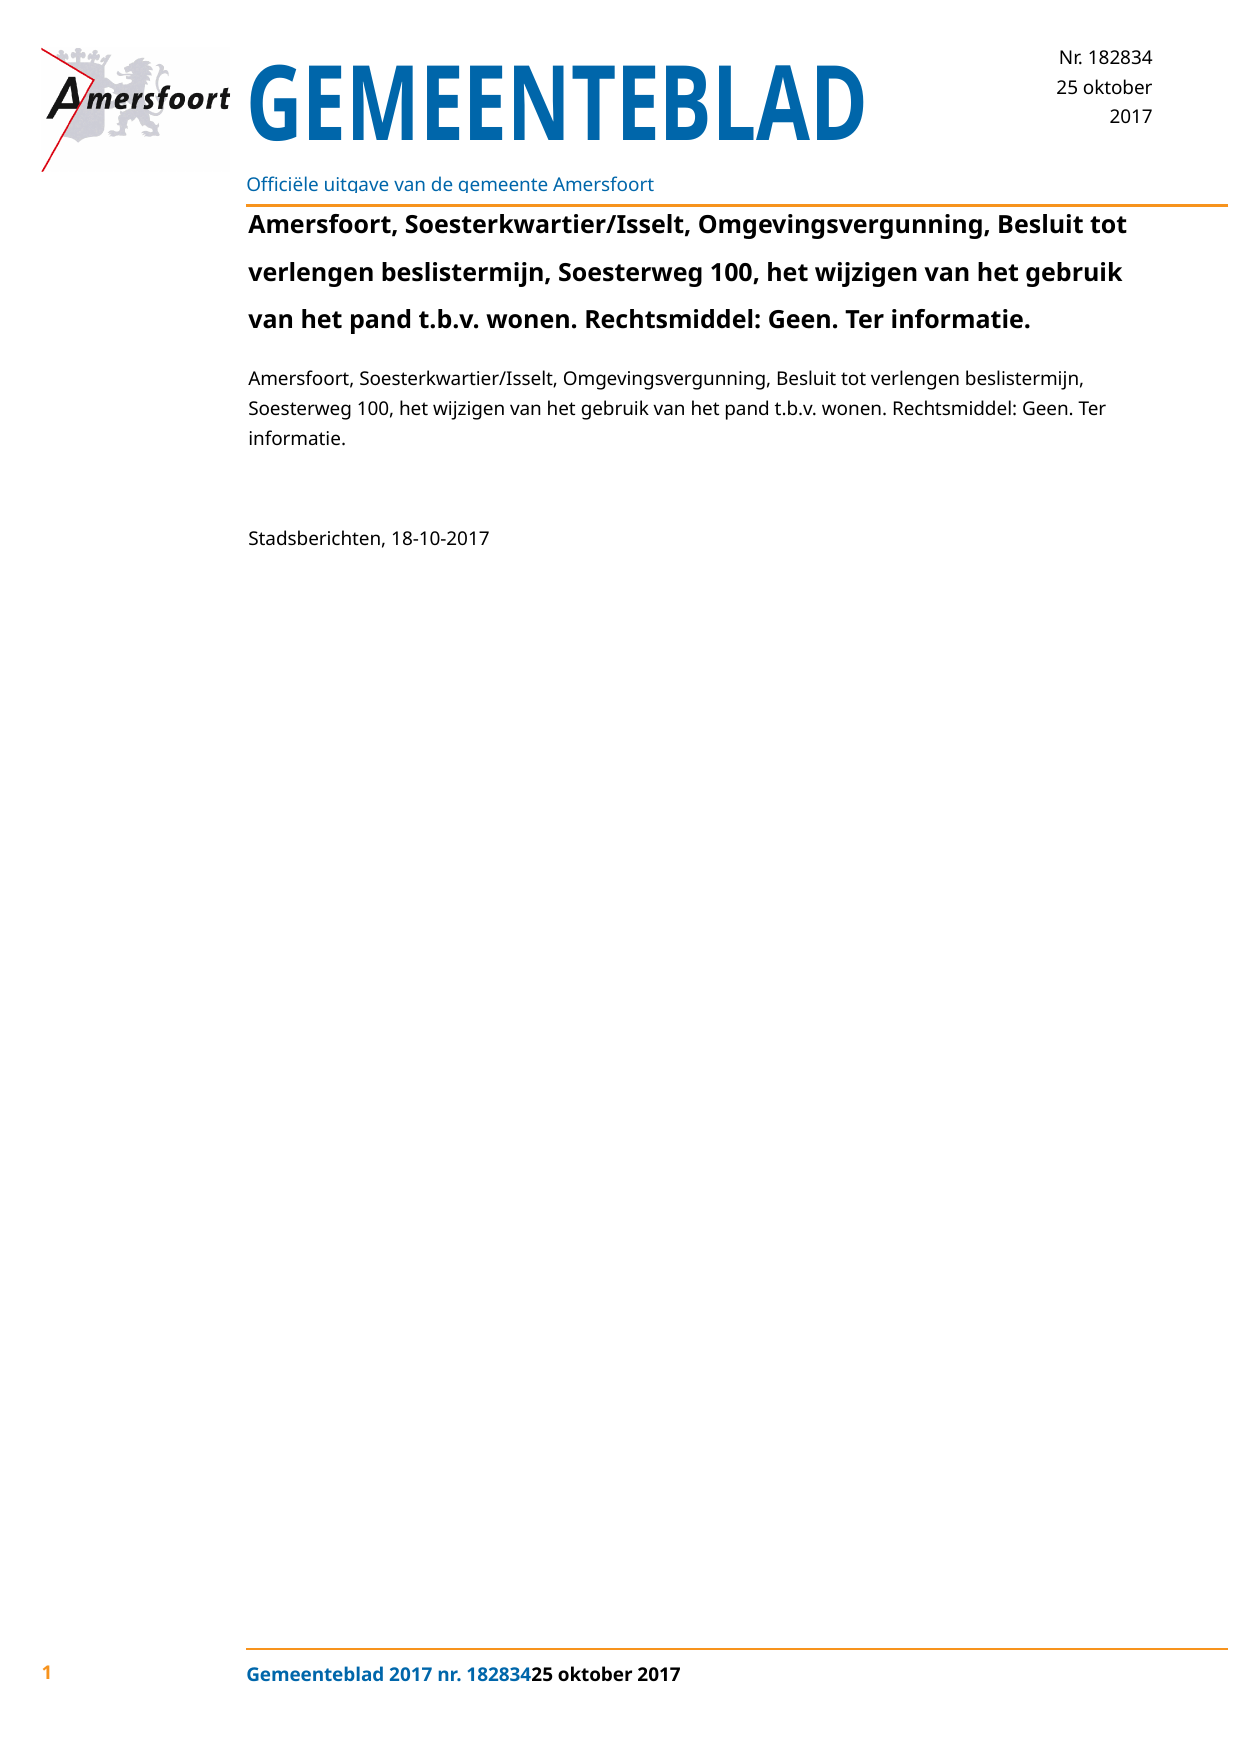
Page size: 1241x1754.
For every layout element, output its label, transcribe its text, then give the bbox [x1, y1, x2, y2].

picture [41, 47, 231, 172]
text Amersfoort, Soesterkwartier/Isselt, Omgevingsvergunning, Besluit tot verlengen beslistermijn, Soesterweg 100, het wijzigen van het gebruik van het pand t.b.v. wonen. Rechtsmiddel: Geen. Ter informatie. [248, 366, 1152, 450]
text Stadsberichten, 18-10-2017 [248, 526, 1152, 551]
text Amersfoort, Soesterkwartier/Isselt, Omgevingsvergunning, Besluit tot verlengen beslistermijn, Soesterweg 100, het wijzigen van het gebruik van het pand t.b.v. wonen. Rechtsmiddel: Geen. Ter informatie. [248, 207, 1152, 336]
